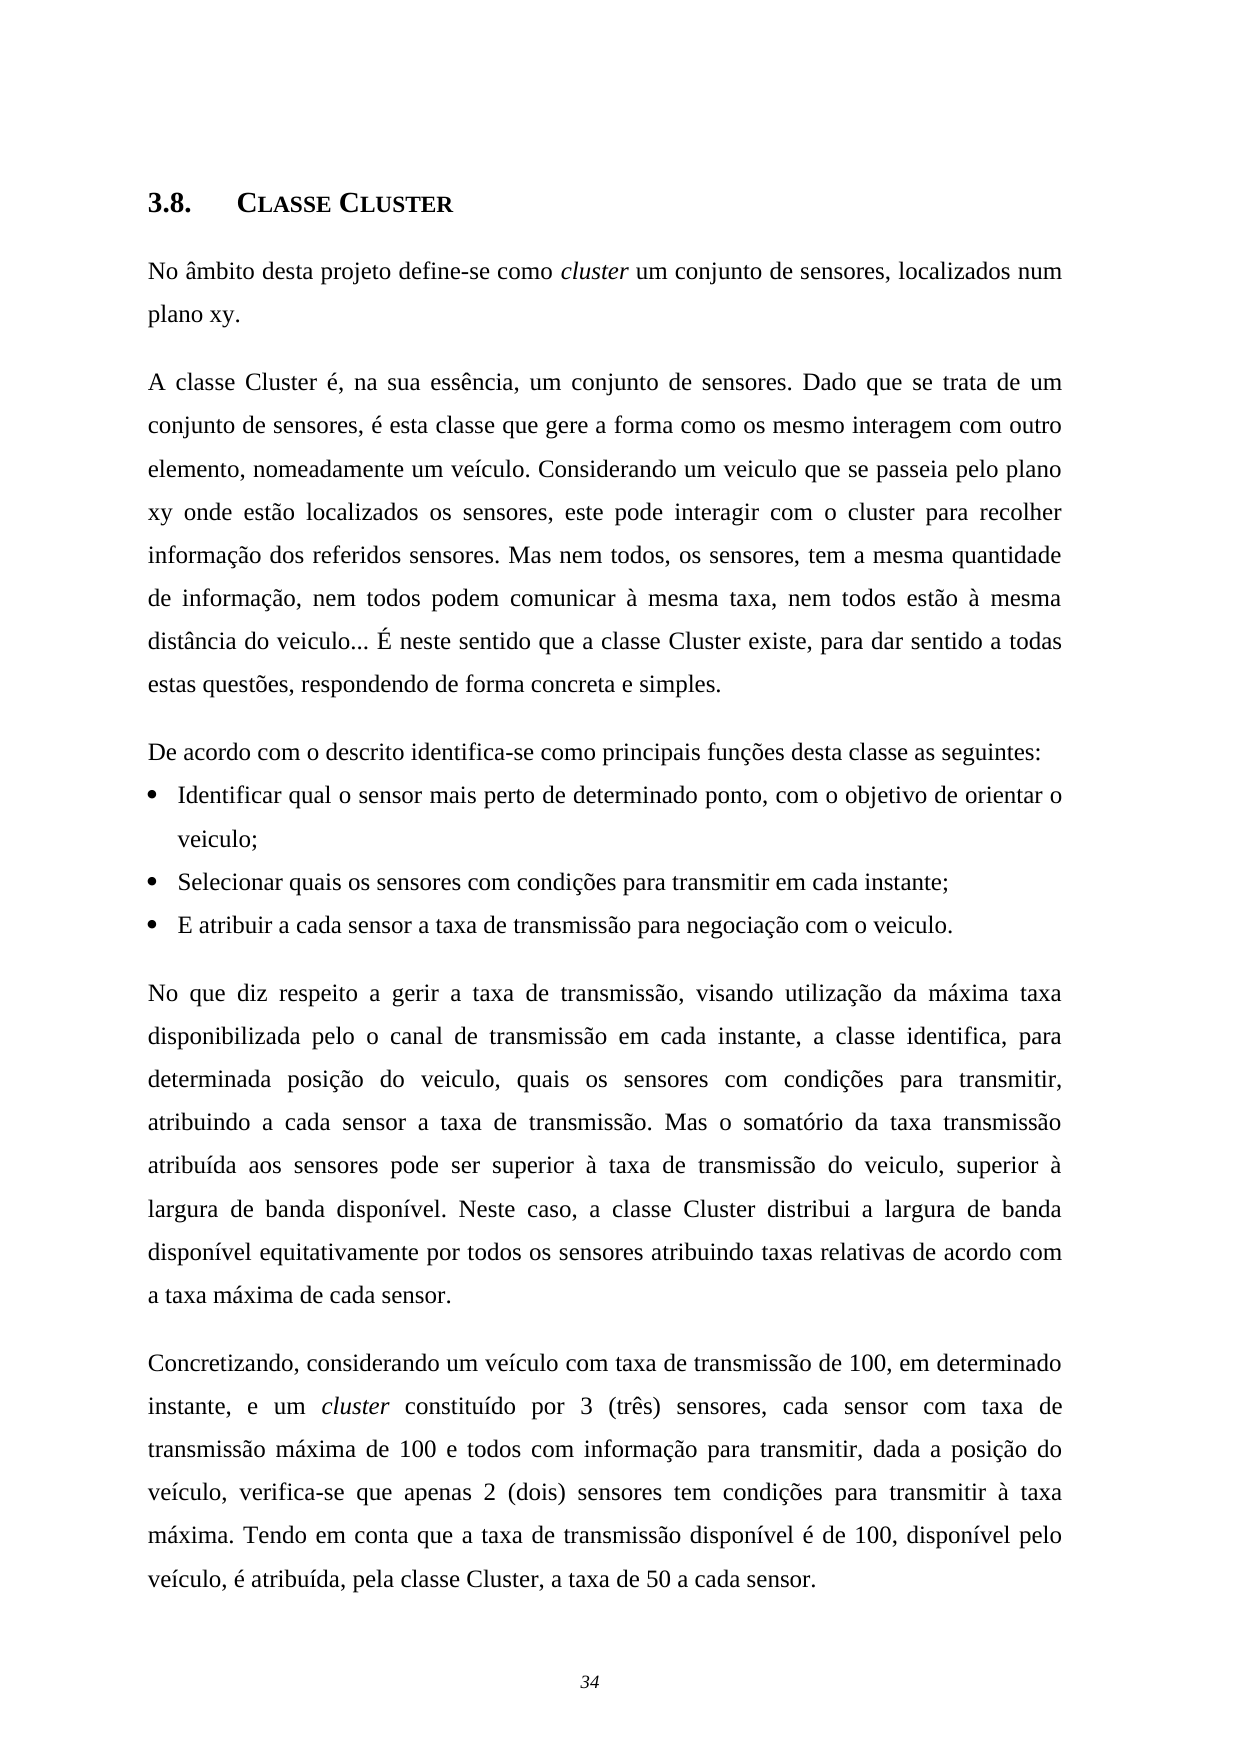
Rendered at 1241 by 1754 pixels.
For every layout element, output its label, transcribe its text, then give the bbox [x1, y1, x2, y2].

text Concretizando, considerando um veículo com taxa de transmissão de 100, em determinado instante, e um cluster constituído por 3 (três) sensores, cada sensor com taxa de transmissão máxima de 100 e todos com informação para transmitir, dada a posição do veículo, verifica-se que apenas 2 (dois) sensores tem condições para transmitir à taxa máxima. Tendo em conta que a taxa de transmissão disponível é de 100, disponível pelo veículo, é atribuída, pela classe Cluster, a taxa de 50 a cada sensor. [148, 1348, 1063, 1592]
list E atribuir a cada sensor a taxa de transmissão para negociação com o veiculo. [148, 910, 1063, 939]
list Identificar qual o sensor mais perto de determinado ponto, com o objetivo de orientar o veiculo; [148, 781, 1063, 852]
text No que diz respeito a gerir a taxa de transmissão, visando utilização da máxima taxa disponibilizada pelo o canal de transmissão em cada instante, a classe identifica, para determinada posição do veiculo, quais os sensores com condições para transmitir, atribuindo a cada sensor a taxa de transmissão. Mas o somatório da taxa transmissão atribuída aos sensores pode ser superior à taxa de transmissão do veiculo, superior à largura de banda disponível. Neste caso, a classe Cluster distribui a largura de banda disponível equitativamente por todos os sensores atribuindo taxas relativas de acordo com a taxa máxima de cada sensor. [148, 978, 1063, 1309]
list Classe Cluster [148, 185, 1063, 219]
list Selecionar quais os sensores com condições para transmitir em cada instante; [148, 867, 1063, 896]
text De acordo com o descrito identifica-se como principais funções desta classe as seguintes: [148, 737, 1063, 766]
text No âmbito desta projeto define-se como cluster um conjunto de sensores, localizados num plano xy. [148, 256, 1063, 328]
text A classe Cluster é, na sua essência, um conjunto de sensores. Dado que se trata de um conjunto de sensores, é esta classe que gere a forma como os mesmo interagem com outro elemento, nomeadamente um veículo. Considerando um veiculo que se passeia pelo plano xy onde estão localizados os sensores, este pode interagir com o cluster para recolher informação dos referidos sensores. Mas nem todos, os sensores, tem a mesma quantidade de informação, nem todos podem comunicar à mesma taxa, nem todos estão à mesma distância do veiculo... É neste sentido que a classe Cluster existe, para dar sentido a todas estas questões, respondendo de forma concreta e simples. [148, 367, 1063, 698]
